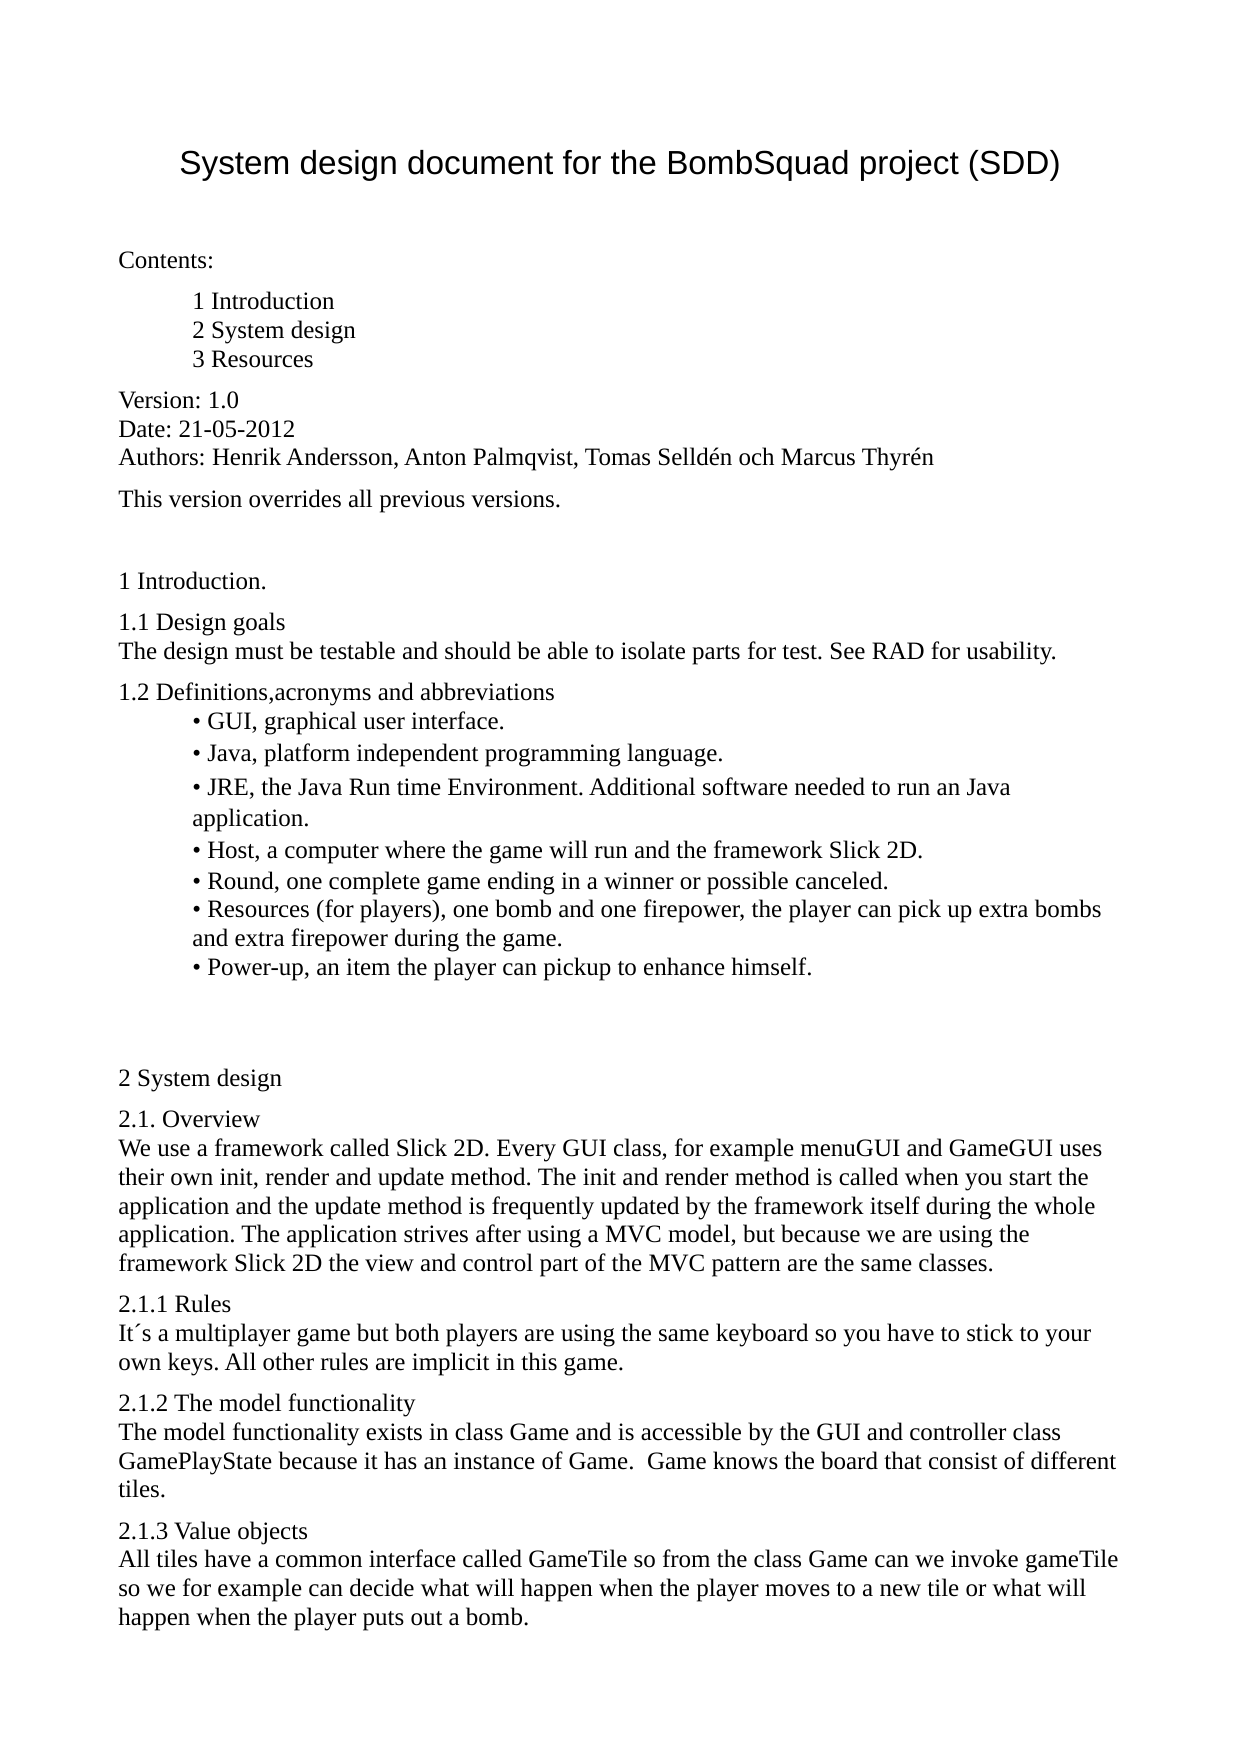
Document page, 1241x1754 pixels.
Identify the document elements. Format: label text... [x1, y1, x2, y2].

text Version: 1.0 Date: 21-05-2012 Authors: Henrik Andersson, Anton Palmqvist, Tomas Selldén och Marcus Thyrén [118, 385, 1122, 471]
text This version overrides all previous versions. [118, 484, 1122, 512]
text 2.1. Overview We use a framework called Slick 2D. Every GUI class, for example menuGUI and GameGUI uses their own init, render and update method. The init and render method is called when you start the application and the update method is frequently updated by the framework itself during the whole application. The application strives after using a MVC model, but because we are using the framework Slick 2D the view and control part of the MVC pattern are the same classes. [118, 1104, 1122, 1277]
text 2.1.2 The model functionality The model functionality exists in class Game and is accessible by the GUI and controller class GamePlayState because it has an instance of Game. Game knows the board that consist of different tiles. [118, 1388, 1122, 1503]
text 1.2 Definitions,acronyms and abbreviations • GUI, graphical user interface. • Java, platform independent programming language. • JRE, the Java Run time Environment. Additional software needed to run an Java application. • Host, a computer where the game will run and the framework Slick 2D. • Round, one complete game ending in a winner or possible canceled. • Resources (for players), one bomb and one firepower, the player can pick up extra bombs and extra firepower during the game. • Power-up, an item the player can pickup to enhance himself. [118, 677, 1122, 1009]
text 2.1.1 Rules It´s a multiplayer game but both players are using the same keyboard so you have to stick to your own keys. All other rules are implicit in this game. [118, 1289, 1122, 1376]
text Contents: [118, 245, 1122, 274]
text 2 System design [118, 1063, 1122, 1092]
text 1.1 Design goals The design must be testable and should be able to isolate parts for test. See RAD for usability. [118, 607, 1122, 665]
text 1 Introduction. [118, 566, 1122, 595]
subtitle System design document for the BombSquad project (SDD) [118, 143, 1122, 182]
text 2.1.3 Value objects All tiles have a common interface called GameTile so from the class Game can we invoke gameTile so we for example can decide what will happen when the player moves to a new tile or what will happen when the player puts out a bomb. [118, 1516, 1122, 1631]
text 1 Introduction 2 System design 3 Resources [118, 286, 1122, 372]
